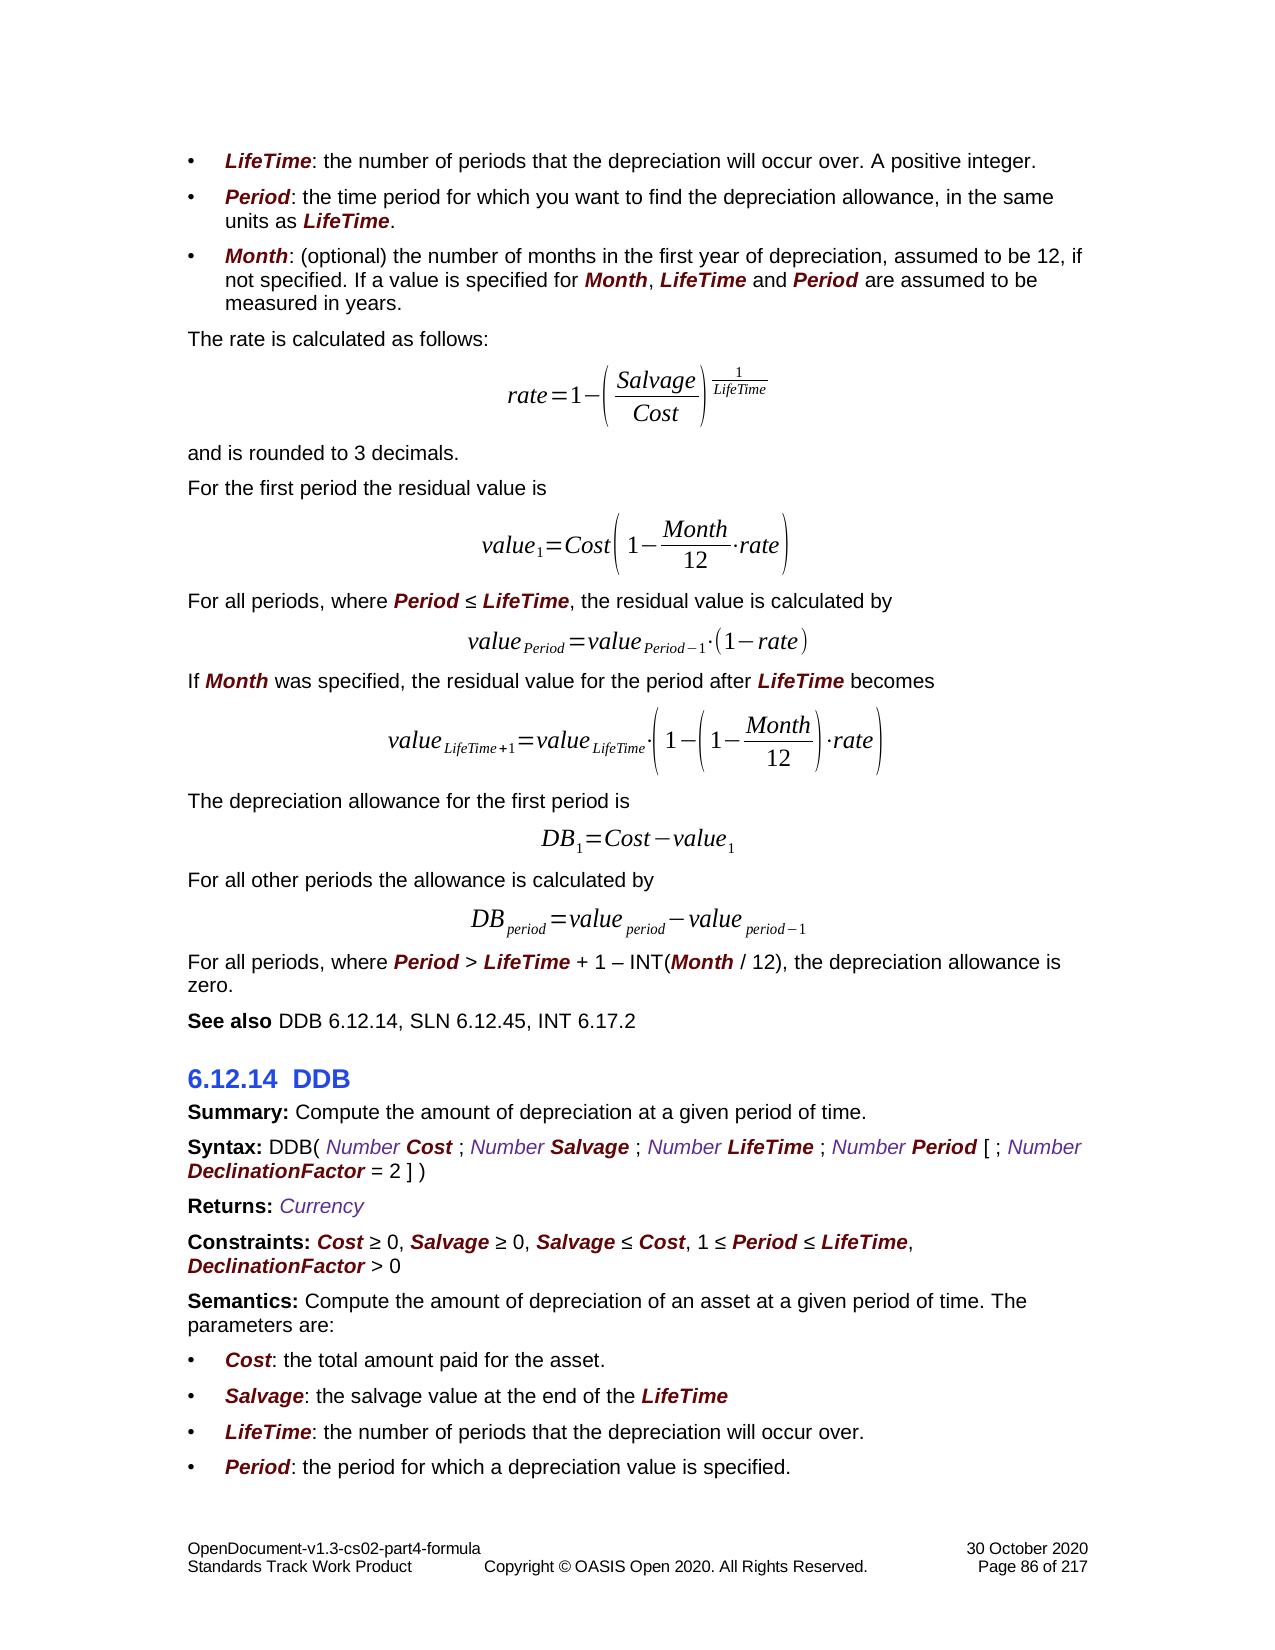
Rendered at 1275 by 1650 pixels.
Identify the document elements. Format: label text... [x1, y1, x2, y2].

text Returns: Currency [187, 1195, 1088, 1218]
text Constraints: Cost ≥ 0, Salvage ≥ 0, Salvage ≤ Cost, 1 ≤ Period ≤ LifeTime, DeclinationFactor > 0 [187, 1231, 1088, 1278]
text The depreciation allowance for the first period is [187, 789, 1088, 813]
list Month: (optional) the number of months in the first year of depreciation, assumed to be 12, if not specified. If a value is specified for Month, LifeTime and Period are assumed to be measured in years. [187, 245, 1088, 315]
list Salvage: the salvage value at the end of the LifeTime [187, 1384, 1088, 1408]
text and is rounded to 3 decimals. [187, 441, 1088, 464]
list LifeTime: the number of periods that the depreciation will occur over. [187, 1420, 1088, 1444]
list LifeTime: the number of periods that the depreciation will occur over. A positive integer. [187, 150, 1088, 173]
text See also DDB 6.12.14, SLN 6.12.45, INT 6.17.2 [187, 1009, 1088, 1033]
list Cost: the total amount paid for the asset. [187, 1349, 1088, 1372]
text For the first period the residual value is [187, 477, 1088, 500]
text For all periods, where Period > LifeTime + 1 – INT(Month / 12), the depreciation allowance is zero. [187, 950, 1088, 997]
text For all other periods the allowance is calculated by [187, 868, 1088, 892]
list Period: the period for which a depreciation value is specified. [187, 1456, 1088, 1479]
text The rate is calculated as follows: [187, 327, 1088, 351]
text Syntax: DDB( Number Cost ; Number Salvage ; Number LifeTime ; Number Period [ ; Number DeclinationFactor = 2 ] ) [187, 1136, 1088, 1183]
subtitle DDB [187, 1064, 1088, 1094]
text If Month was specified, the residual value for the period after LifeTime becomes [187, 669, 1088, 693]
text For all periods, where Period ≤ LifeTime, the residual value is calculated by [187, 590, 1088, 613]
text Summary: Compute the amount of depreciation at a given period of time. [187, 1100, 1088, 1124]
list Period: the time period for which you want to find the depreciation allowance, in the same units as LifeTime. [187, 186, 1088, 233]
text Semantics: Compute the amount of depreciation of an asset at a given period of time. The parameters are: [187, 1290, 1088, 1337]
